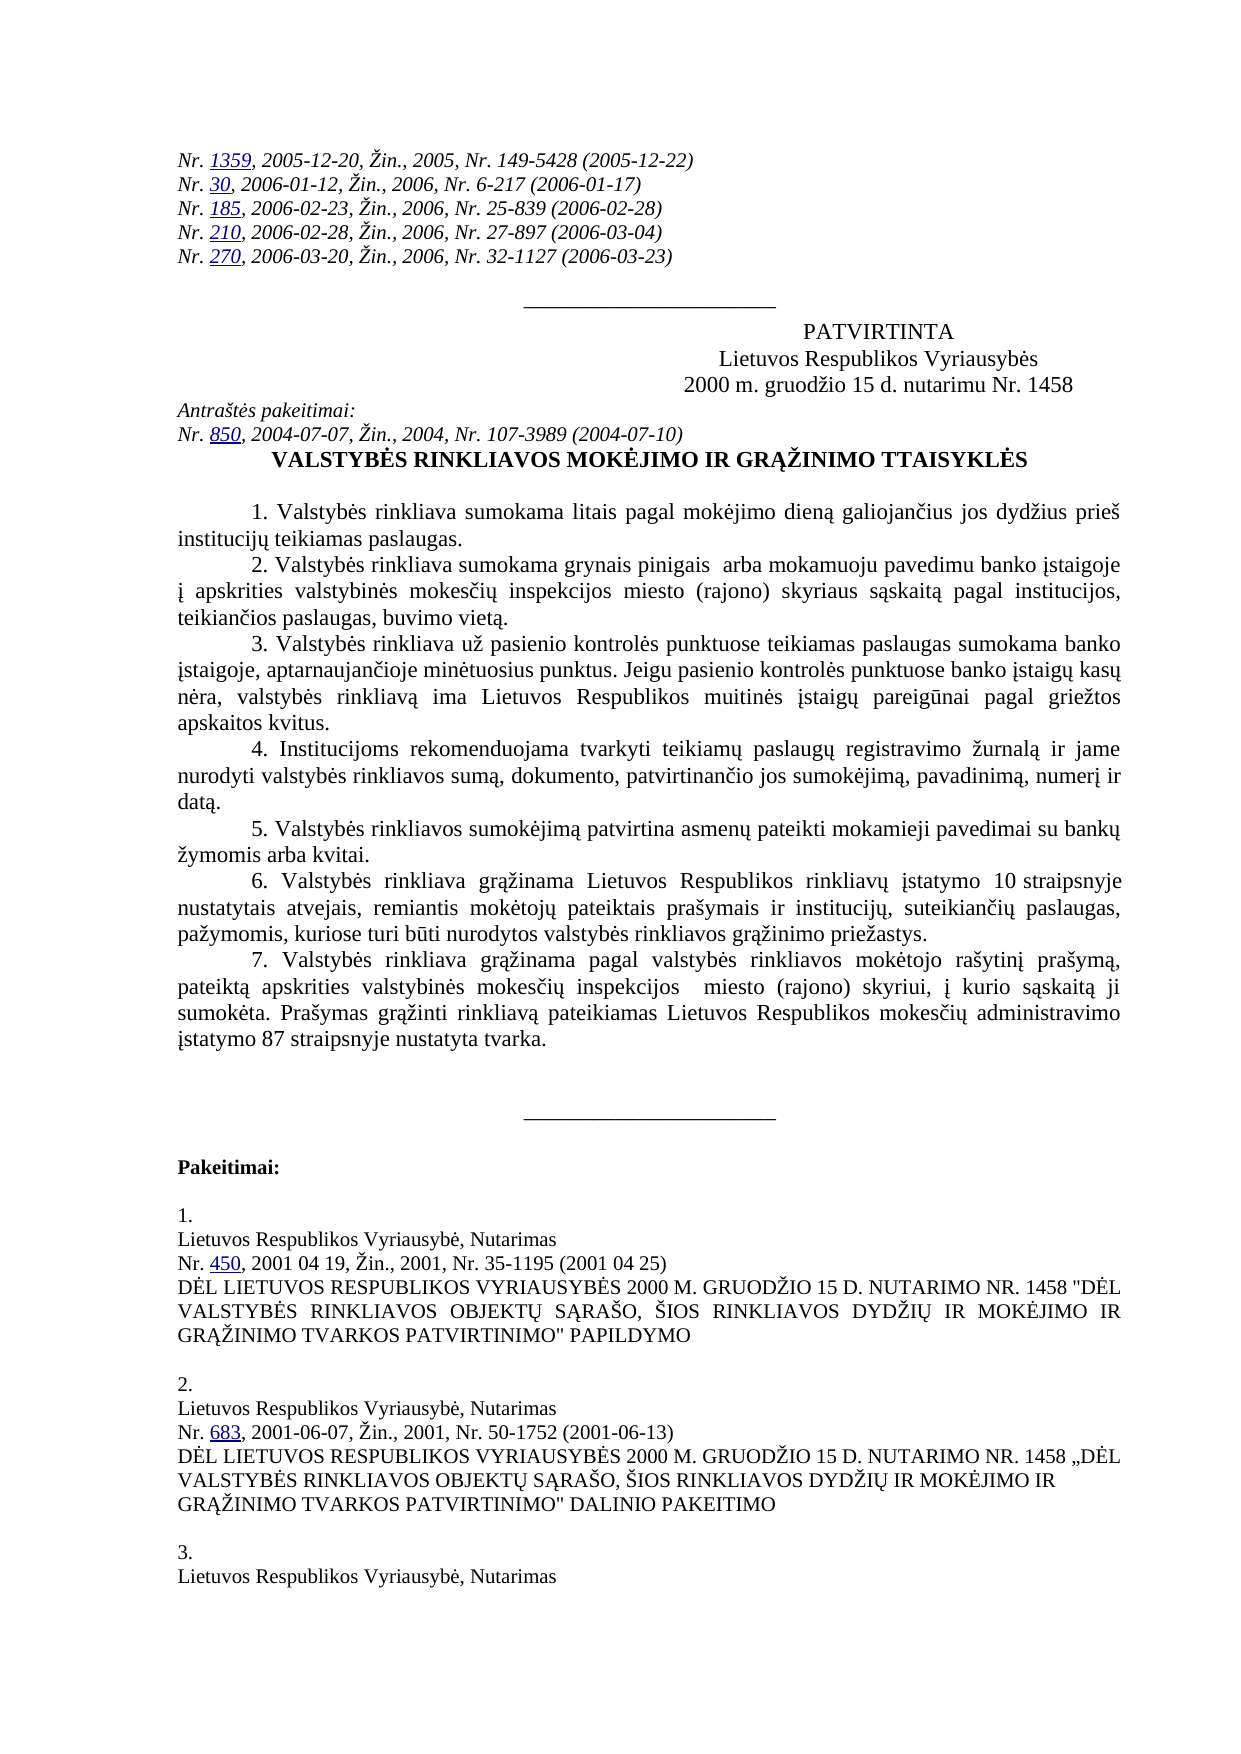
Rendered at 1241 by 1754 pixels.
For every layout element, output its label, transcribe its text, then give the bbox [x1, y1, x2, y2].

text 3. [177, 1540, 1122, 1564]
text –––––––––––––––––––––– [177, 1104, 1122, 1131]
text Patvirtinta [635, 318, 1122, 345]
text Nr. 210, 2006-02-28, Žin., 2006, Nr. 27-897 (2006-03-04) [177, 220, 1122, 244]
text Lietuvos Respublikos Vyriausybė, Nutarimas [177, 1227, 1122, 1251]
text Nr. 450, 2001 04 19, Žin., 2001, Nr. 35-1195 (2001 04 25) [177, 1251, 1122, 1275]
text Lietuvos Respublikos Vyriausybės 2000 m. gruodžio 15 d. nutarimu Nr. 1458 [635, 345, 1122, 397]
text Nr. 185, 2006-02-23, Žin., 2006, Nr. 25-839 (2006-02-28) [177, 196, 1122, 220]
text 6. Valstybės rinkliava grąžinama Lietuvos Respublikos rinkliavų įstatymo 10 straipsnyje nustatytais atvejais, remiantis mokėtojų pateiktais prašymais ir institucijų, suteikiančių paslaugas, pažymomis, kuriose turi būti nurodytos valstybės rinkliavos grąžinimo priežastys. [177, 867, 1122, 946]
text 4. Institucijoms rekomenduojama tvarkyti teikiamų paslaugų registravimo žurnalą ir jame nurodyti valstybės rinkliavos sumą, dokumento, patvirtinančio jos sumokėjimą, pavadinimą, numerį ir datą. [177, 736, 1122, 814]
text 2. [177, 1371, 1122, 1396]
text Pakeitimai: [177, 1155, 1122, 1179]
text –––––––––––––––––––––– [177, 292, 1122, 318]
text 2. Valstybės rinkliava sumokama grynais pinigais arba mokamuoju pavedimu banko įstaigoje į apskrities valstybinės mokesčių inspekcijos miesto (rajono) skyriaus sąskaitą pagal institucijos, teikiančios paslaugas, buvimo vietą. [177, 551, 1122, 630]
text Nr. 270, 2006-03-20, Žin., 2006, Nr. 32-1127 (2006-03-23) [177, 244, 1122, 268]
text Nr. 30, 2006-01-12, Žin., 2006, Nr. 6-217 (2006-01-17) [177, 172, 1122, 196]
text 7. Valstybės rinkliava grąžinama pagal valstybės rinkliavos mokėtojo rašytinį prašymą, pateiktą apskrities valstybinės mokesčių inspekcijos miesto (rajono) skyriui, į kurio sąskaitą ji sumokėta. Prašymas grąžinti rinkliavą pateikiamas Lietuvos Respublikos mokesčių administravimo įstatymo 87 straipsnyje nustatyta tvarka. [177, 946, 1122, 1052]
text DĖL LIETUVOS RESPUBLIKOS VYRIAUSYBĖS 2000 M. GRUODŽIO 15 D. NUTARIMO NR. 1458 "DĖL VALSTYBĖS RINKLIAVOS OBJEKTŲ SĄRAŠO, ŠIOS RINKLIAVOS DYDŽIŲ IR MOKĖJIMO IR GRĄŽINIMO TVARKOS PATVIRTINIMO" PAPILDYMO [177, 1275, 1122, 1347]
text Nr. 1359, 2005-12-20, Žin., 2005, Nr. 149-5428 (2005-12-22) [177, 148, 1122, 172]
text 5. Valstybės rinkliavos sumokėjimą patvirtina asmenų pateikti mokamieji pavedimai su bankų žymomis arba kvitai. [177, 814, 1122, 867]
text Nr. 683, 2001-06-07, Žin., 2001, Nr. 50-1752 (2001-06-13) [177, 1419, 1122, 1444]
text VALSTYBĖS RINKLIAVOS MOKĖJIMO IR GRĄŽINIMO TTAISYKLĖS [177, 446, 1122, 472]
text Lietuvos Respublikos Vyriausybė, Nutarimas [177, 1396, 1122, 1419]
text 3. Valstybės rinkliava už pasienio kontrolės punktuose teikiamas paslaugas sumokama banko įstaigoje, aptarnaujančioje minėtuosius punktus. Jeigu pasienio kontrolės punktuose banko įstaigų kasų nėra, valstybės rinkliavą ima Lietuvos Respublikos muitinės įstaigų pareigūnai pagal griežtos apskaitos kvitus. [177, 630, 1122, 736]
text Lietuvos Respublikos Vyriausybė, Nutarimas [177, 1564, 1122, 1588]
text 1. Valstybės rinkliava sumokama litais pagal mokėjimo dieną galiojančius jos dydžius prieš institucijų teikiamas paslaugas. [177, 498, 1122, 551]
text DĖL LIETUVOS RESPUBLIKOS VYRIAUSYBĖS 2000 M. GRUODŽIO 15 D. NUTARIMO NR. 1458 „DĖL VALSTYBĖS RINKLIAVOS OBJEKTŲ SĄRAŠO, ŠIOS RINKLIAVOS DYDŽIŲ IR MOKĖJIMO IR GRĄŽINIMO TVARKOS PATVIRTINIMO" DALINIO PAKEITIMO [177, 1444, 1122, 1516]
text Nr. 850, 2004-07-07, Žin., 2004, Nr. 107-3989 (2004-07-10) [177, 422, 1122, 446]
text 1. [177, 1203, 1122, 1227]
text Antraštės pakeitimai: [177, 397, 1122, 422]
